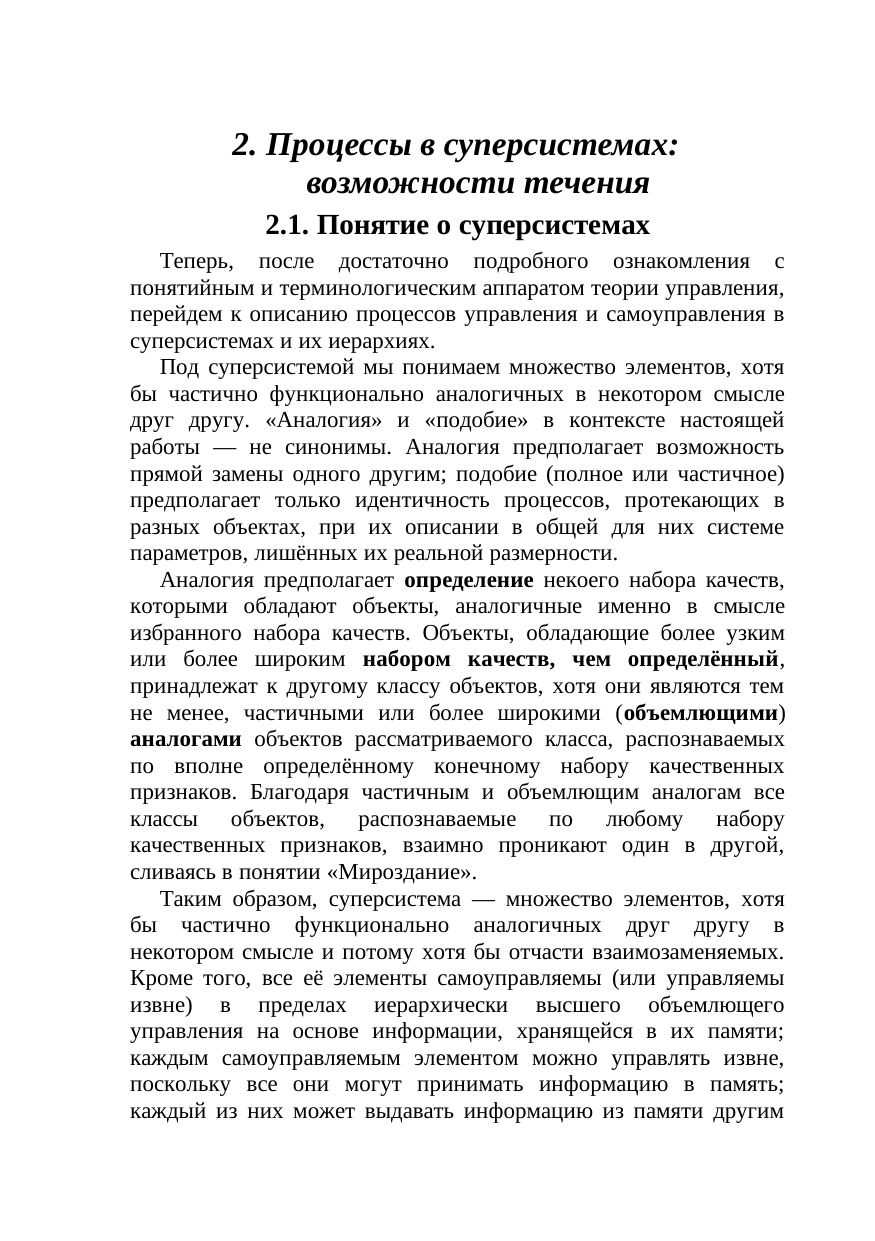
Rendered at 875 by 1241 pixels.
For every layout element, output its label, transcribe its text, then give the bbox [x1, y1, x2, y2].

text Под суперсистемой мы понимаем множество элементов, хотя бы частично функционально аналогичных в некотором смысле друг другу. «Аналогия» и «подобие» в контексте настоящей работы — не синонимы. Аналогия предполагает возможность прямой замены одного другим; подобие (полное или частичное) предполагает только идентичность процессов, протекающих в разных объектах, при их описании в общей для них системе параметров, лишённых их реальной размерности. [130, 353, 785, 566]
text Таким образом, суперсистема — множество элементов, хотя бы частично функционально аналогичных друг другу в некотором смысле и потому хотя бы отчасти взаимозаменяемых. Кроме того, все её элементы самоуправляемы (или управляемы извне) в пределах иерархически высшего объемлющего управления на основе информации, хранящейся в их памяти; каждым самоуправляемым элементом можно управлять извне, поскольку все они могут принимать информацию в память; каждый из них может выдавать информацию из памяти другим [130, 884, 785, 1123]
text Теперь, после достаточно подробного ознакомления с понятийным и терминологическим аппаратом теории управления, перейдем к описанию процессов управления и самоуправления в суперсистемах и их иерархиях. [130, 247, 785, 353]
subtitle 2.1. Понятие о суперсистемах [130, 207, 785, 241]
subtitle 2. Процессы в суперсистемах: возможности течения [130, 124, 785, 201]
text Аналогия предполагает определение некоего набора качеств, которыми обладают объекты, аналогичные именно в смысле избранного набора качеств. Объекты, обладающие более узким или более широким набором качеств, чем определённый, принадлежат к другому классу объектов, хотя они являются тем не менее, частичными или более широкими (объемлю­щи­ми) аналогами объектов рассматриваемого класса, распознаваемых по вполне определённому конечному набору качественных признаков. Благодаря частичным и объемлющим аналогам все классы объектов, распознаваемые по любому набору качественных признаков, взаимно проникают один в другой, сливаясь в понятии «Мирозда­ние». [130, 566, 785, 884]
